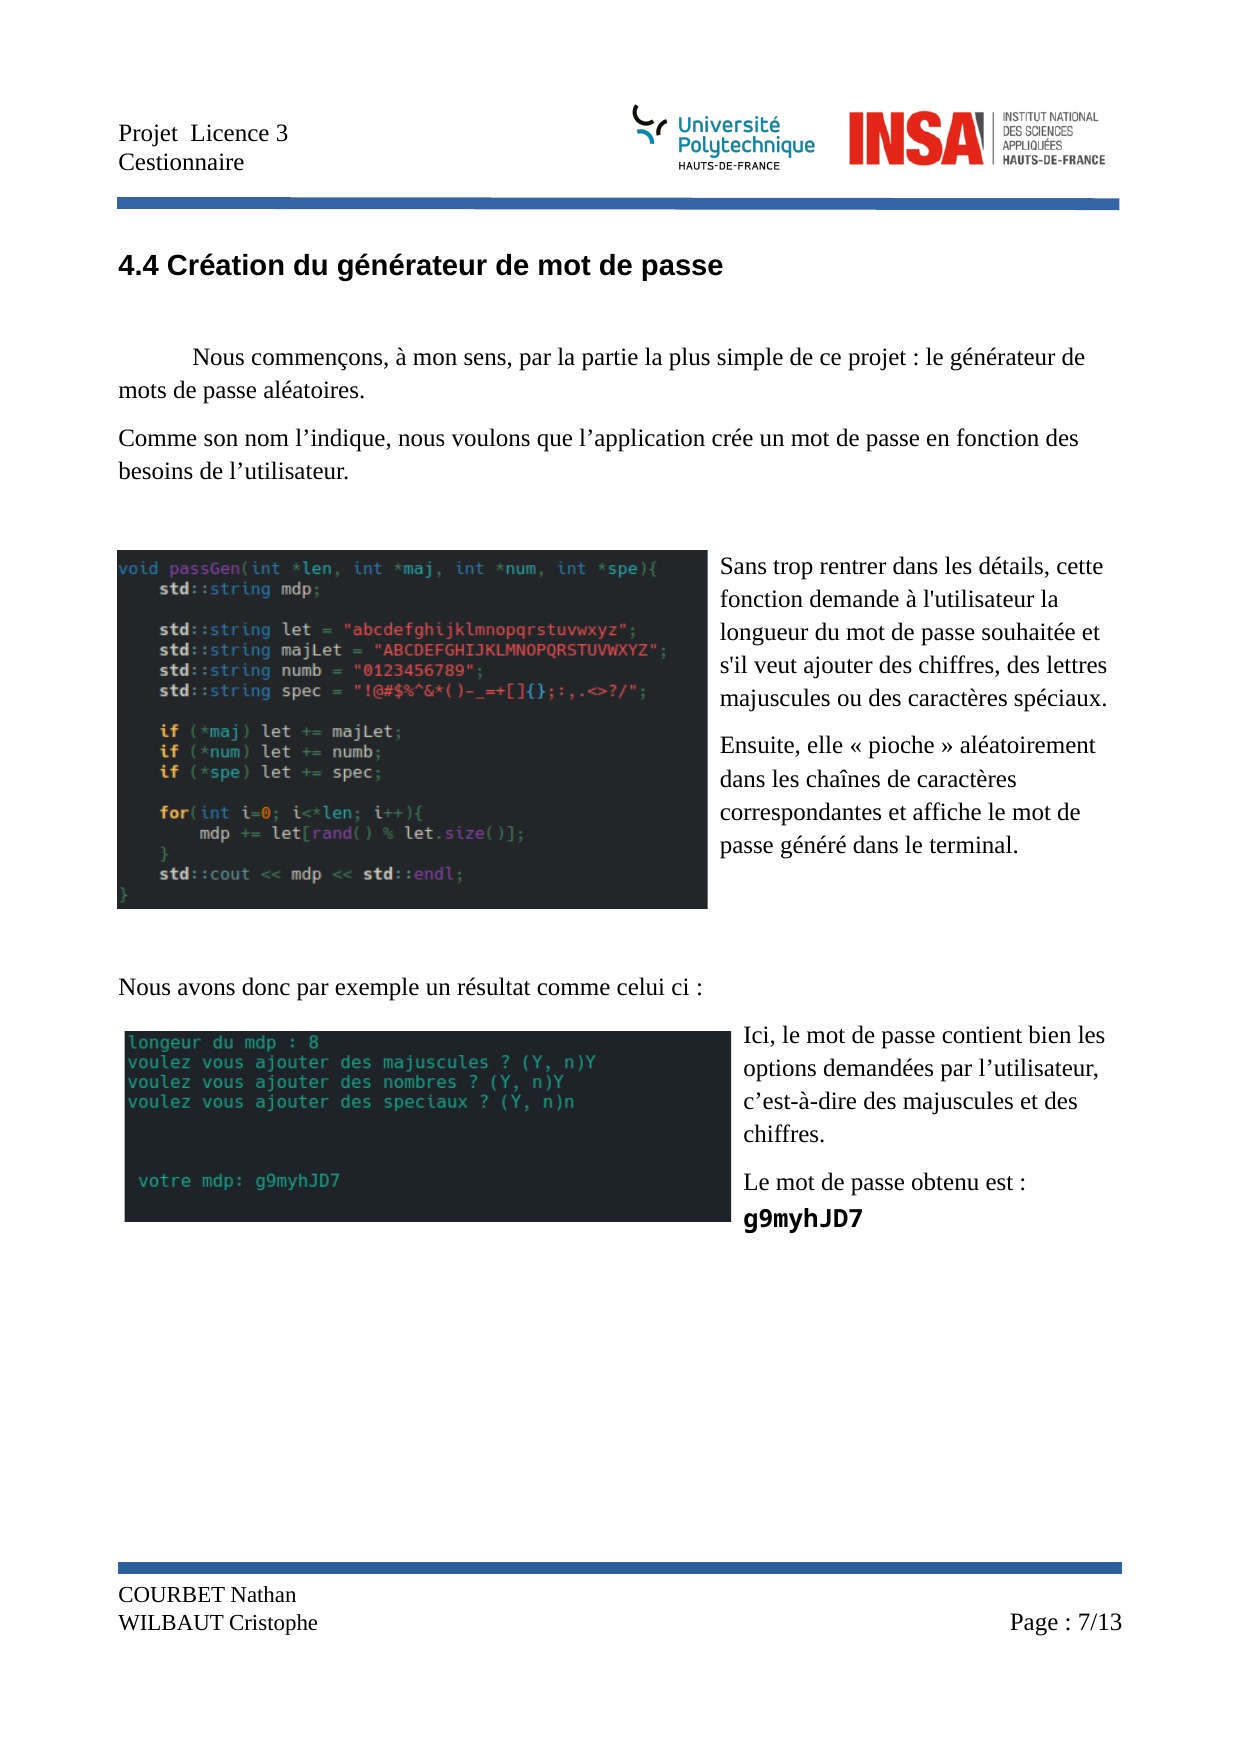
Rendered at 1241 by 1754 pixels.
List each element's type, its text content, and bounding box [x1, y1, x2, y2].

picture [832, 96, 1113, 180]
picture [117, 550, 708, 909]
text Nous commençons, à mon sens, par la partie la plus simple de ce projet : le générateur de mots de passe aléatoires. [118, 342, 1122, 404]
text Nous avons donc par exemple un résultat comme celui ci : [118, 972, 1122, 1001]
picture [124, 1031, 732, 1222]
text Ensuite, elle « pioche » aléatoirement dans les chaînes de caractères correspondantes et affiche le mot de passe généré dans le terminal. [719, 731, 1122, 858]
text Comme son nom l’indique, nous voulons que l’application crée un mot de passe en fonction des besoins de l’utilisateur. [118, 423, 1122, 484]
text Ici, le mot de passe contient bien les options demandées par l’utilisateur, c’est-à-dire des majuscules et des chiffres. [113, 1020, 1122, 1233]
subtitle 4.4 Création du générateur de mot de passe [118, 248, 1122, 282]
picture [622, 94, 825, 181]
text Sans trop rentrer dans les détails, cette fonction demande à l'utilisateur la longueur du mot de passe souhaitée et s'il veut ajouter des chiffres, des lettres majuscules ou des caractères spéciaux. [105, 538, 1122, 921]
text Le mot de passe obtenu est : g9myhJD7 [118, 1167, 1122, 1268]
